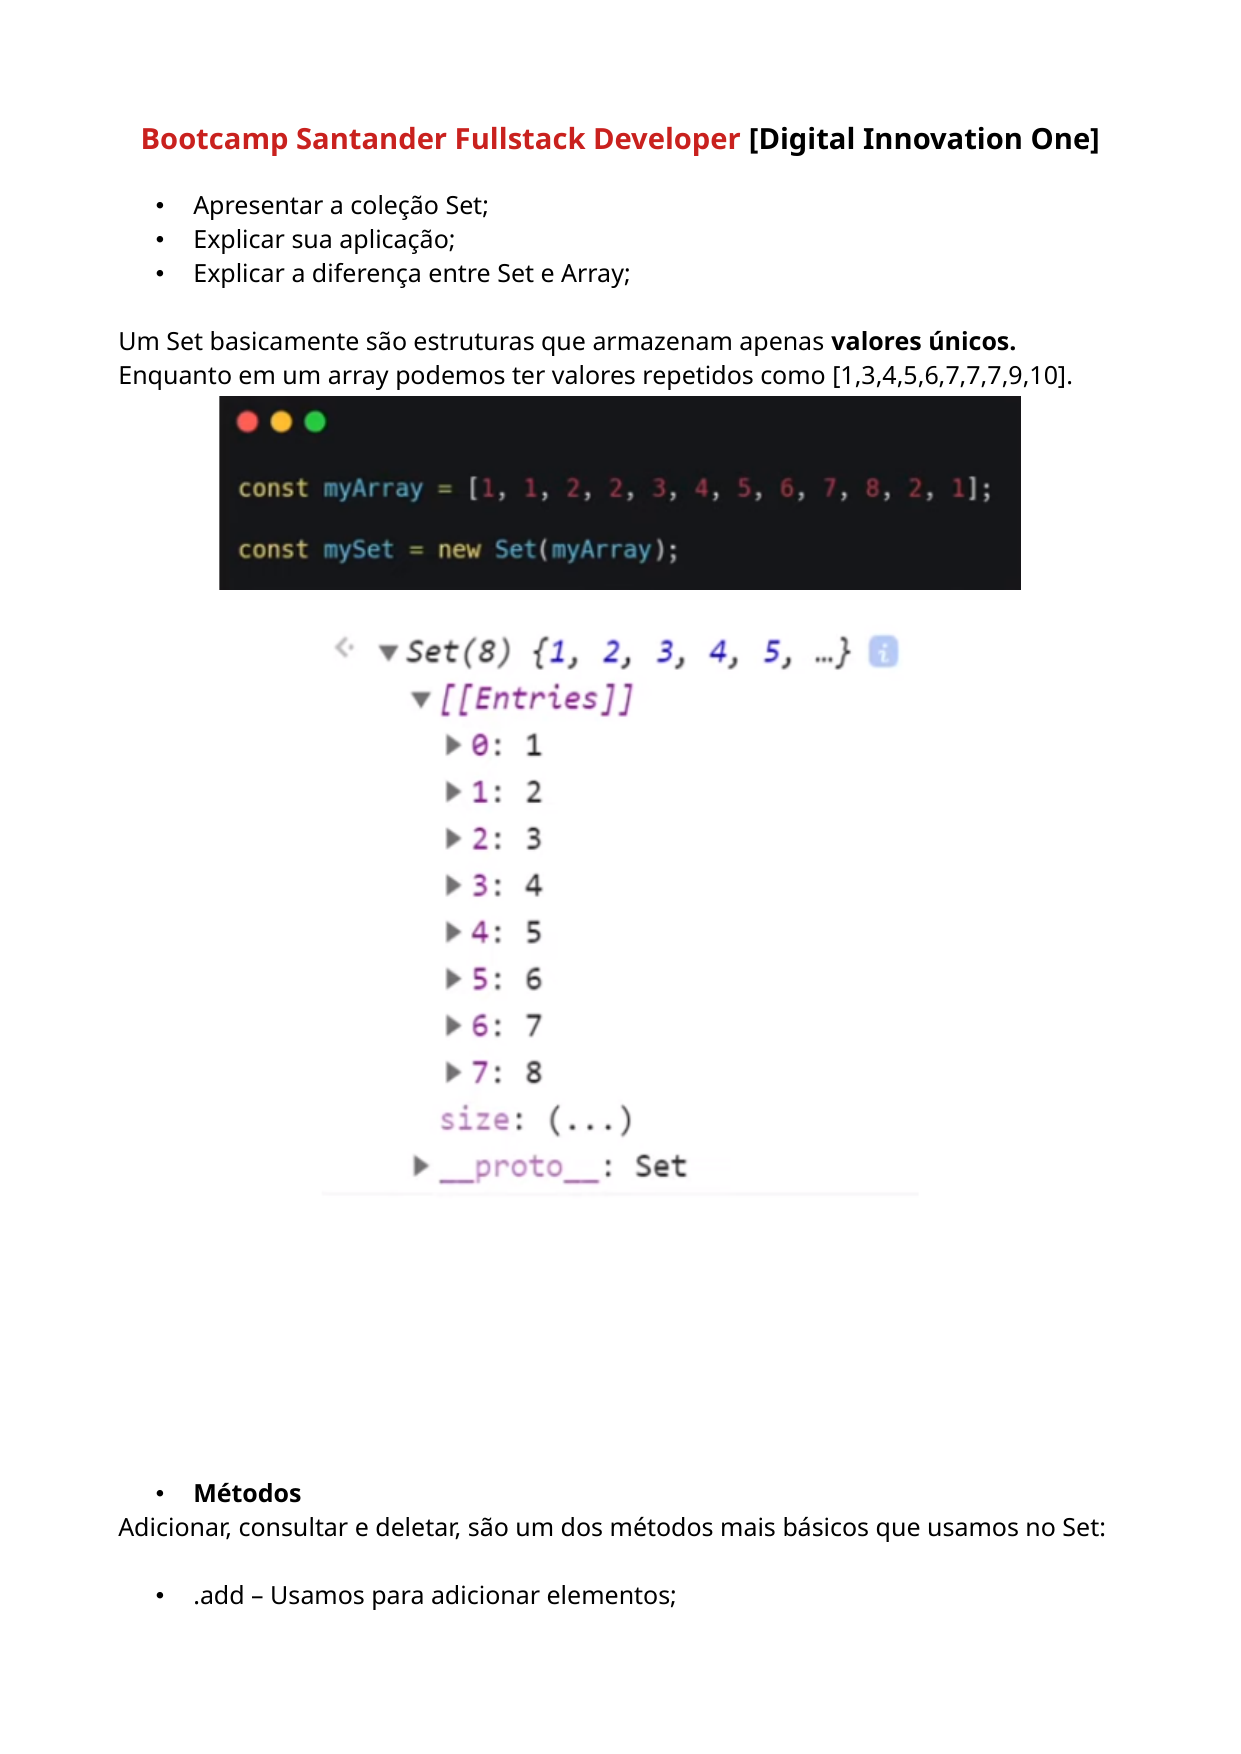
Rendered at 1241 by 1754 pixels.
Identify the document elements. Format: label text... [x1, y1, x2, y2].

list Apresentar a coleção Set; [156, 187, 1122, 221]
text Um Set basicamente são estruturas que armazenam apenas valores únicos. [118, 323, 1122, 358]
list Explicar a diferença entre Set e Array; [156, 255, 1122, 289]
list Explicar sua aplicação; [156, 221, 1122, 255]
text Adicionar, consultar e deletar, são um dos métodos mais básicos que usamos no Set: [118, 1509, 1122, 1543]
picture [219, 396, 1021, 590]
text Enquanto em um array podemos ter valores repetidos como [1,3,4,5,6,7,7,7,9,10]. [118, 358, 1122, 392]
list Métodos [156, 1475, 1122, 1509]
list .add – Usamos para adicionar elementos; [156, 1578, 1122, 1612]
picture [321, 623, 919, 1199]
